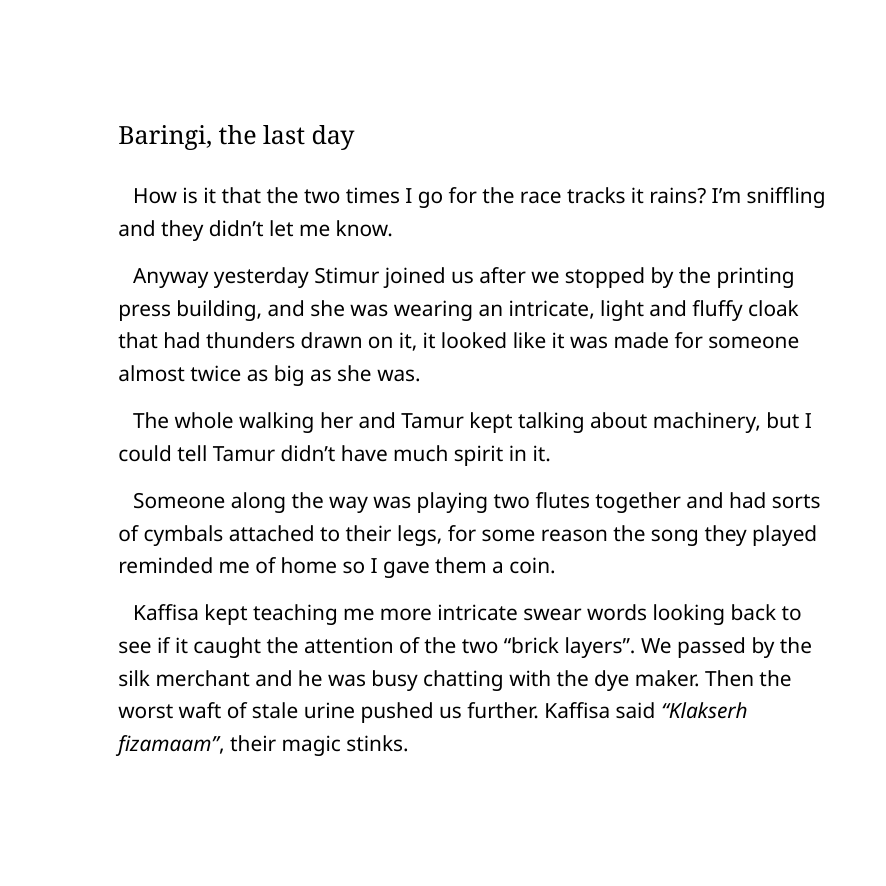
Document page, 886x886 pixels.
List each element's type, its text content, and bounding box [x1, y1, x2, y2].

text Kaffisa kept teaching me more intricate swear words looking back to see if it caught the attention of the two “brick layers”. We passed by the silk merchant and he was busy chatting with the dye maker. Then the worst waft of stale urine pushed us further. Kaffisa said “Klakserh fizamaam”, their magic stinks. [118, 598, 827, 757]
text How is it that the two times I go for the race tracks it rains? I’m sniffling and they didn’t let me know. [118, 182, 827, 243]
text The whole walking her and Tamur kept talking about machinery, but I could tell Tamur didn’t have much spirit in it. [118, 406, 827, 467]
text Someone along the way was playing two flutes together and had sorts of cymbals attached to their legs, for some reason the song they played reminded me of home so I gave them a coin. [118, 486, 827, 580]
subtitle Baringi, the last day [118, 118, 827, 152]
text Anyway yesterday Stimur joined us after we stopped by the printing press building, and she was wearing an intricate, light and fluffy cloak that had thunders drawn on it, it looked like it was made for someone almost twice as big as she was. [118, 261, 827, 388]
